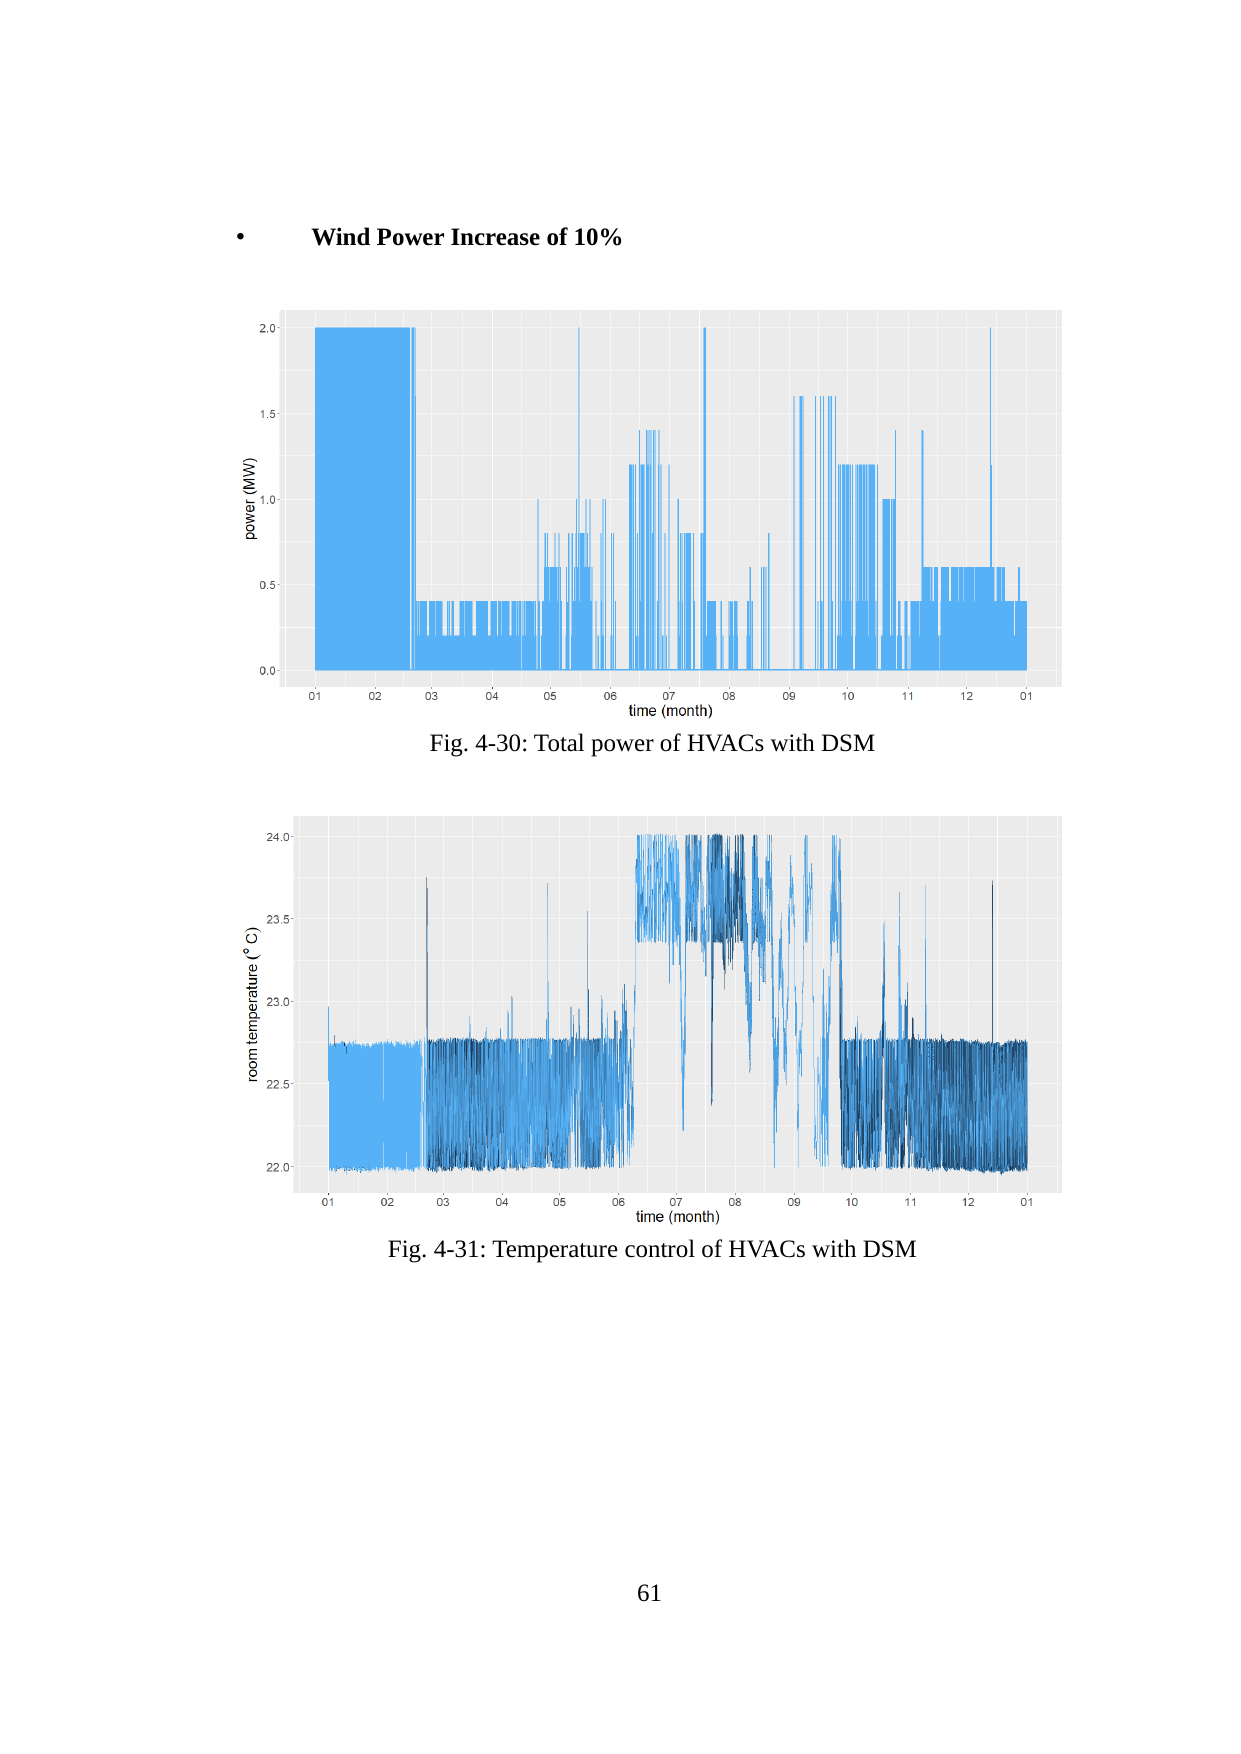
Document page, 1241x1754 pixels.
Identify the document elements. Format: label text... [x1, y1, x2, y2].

picture [238, 306, 1066, 721]
picture [238, 813, 1066, 1227]
list Wind Power Increase of 10% [236, 222, 1063, 250]
text Fig. 4-31: Temperature control of HVACs with DSM [236, 1227, 1068, 1263]
text Fig. 4-30: Total power of HVACs with DSM [236, 721, 1068, 757]
